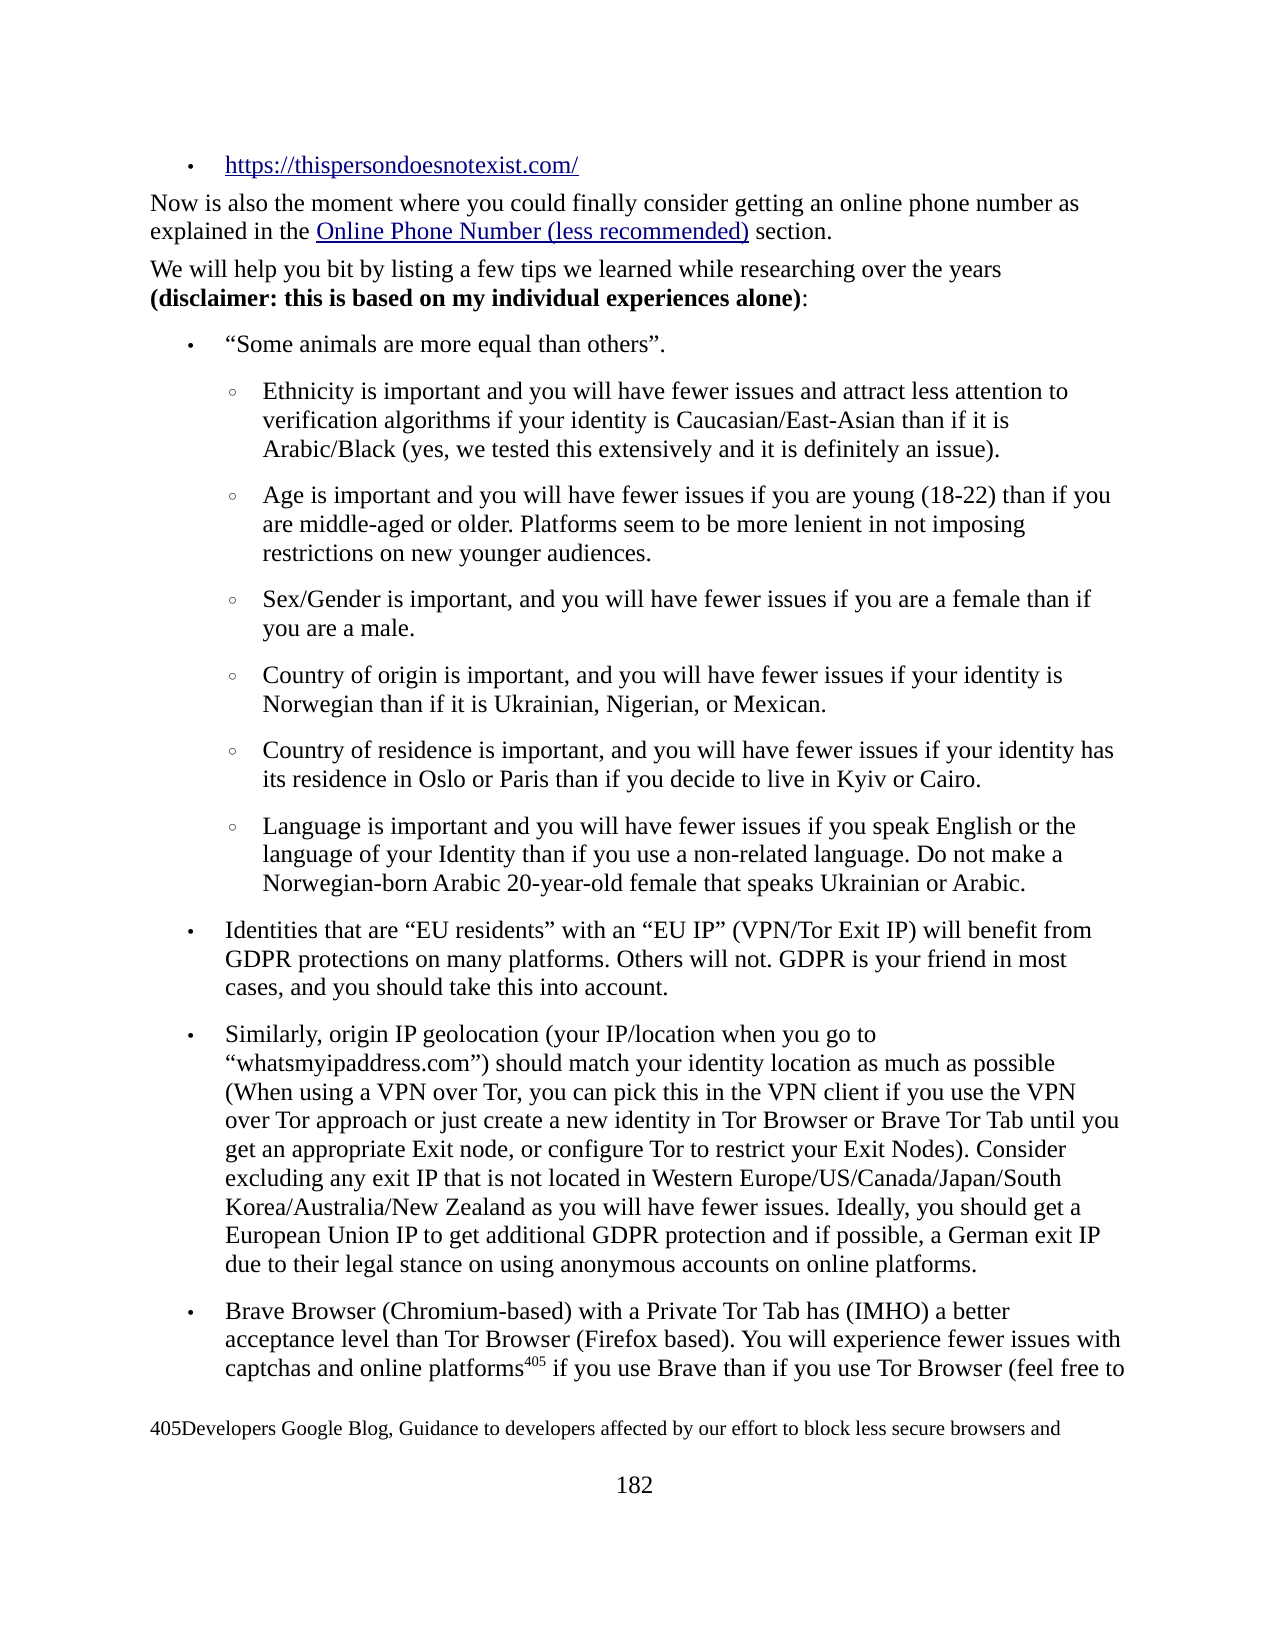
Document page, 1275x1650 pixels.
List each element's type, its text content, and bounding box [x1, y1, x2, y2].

list Similarly, origin IP geolocation (your IP/location when you go to “whatsmyipaddress.com”) should match your identity location as much as possible (When using a VPN over Tor, you can pick this in the VPN client if you use the VPN over Tor approach or just create a new identity in Tor Browser or Brave Tor Tab until you get an appropriate Exit node, or configure Tor to restrict your Exit Nodes). Consider excluding any exit IP that is not located in Western Europe/US/Canada/Japan/South Korea/Australia/New Zealand as you will have fewer issues. Ideally, you should get a European Union IP to get additional GDPR protection and if possible, a German exit IP due to their legal stance on using anonymous accounts on online platforms. [187, 1019, 1125, 1278]
text Now is also the moment where you could finally consider getting an online phone number as explained in the Online Phone Number (less recommended) section. [150, 188, 1125, 245]
list Sex/Gender is important, and you will have fewer issues if you are a female than if you are a male. [225, 584, 1125, 642]
list Identities that are “EU residents” with an “EU IP” (VPN/Tor Exit IP) will benefit from GDPR protections on many platforms. Others will not. GDPR is your friend in most cases, and you should take this into account. [187, 915, 1125, 1001]
list “Some animals are more equal than others”. [187, 329, 1125, 358]
list Brave Browser (Chromium-based) with a Private Tor Tab has (IMHO) a better acceptance level than Tor Browser (Firefox based). You will experience fewer issues with captchas and online platforms if you use Brave than if you use Tor Browser (feel free to [187, 1296, 1125, 1382]
list Country of origin is important, and you will have fewer issues if your identity is Norwegian than if it is Ukrainian, Nigerian, or Mexican. [225, 660, 1125, 717]
text We will help you bit by listing a few tips we learned while researching over the years (disclaimer: this is based on my individual experiences alone): [150, 254, 1125, 312]
list Country of residence is important, and you will have fewer issues if your identity has its residence in Oslo or Paris than if you decide to live in Kyiv or Cairo. [225, 735, 1125, 793]
list Ethnicity is important and you will have fewer issues and attract less attention to verification algorithms if your identity is Caucasian/East-Asian than if it is Arabic/Black (yes, we tested this extensively and it is definitely an issue). [225, 376, 1125, 462]
list https://thispersondoesnotexist.com/ [187, 150, 1125, 179]
list Language is important and you will have fewer issues if you speak English or the language of your Identity than if you use a non-related language. Do not make a Norwegian-born Arabic 20-year-old female that speaks Ukrainian or Arabic. [225, 811, 1125, 897]
list Developers Google Blog, Guidance to developers affected by our effort to block less secure browsers and [150, 1416, 1125, 1440]
list Age is important and you will have fewer issues if you are young (18-22) than if you are middle-aged or older. Platforms seem to be more lenient in not imposing restrictions on new younger audiences. [225, 480, 1125, 567]
